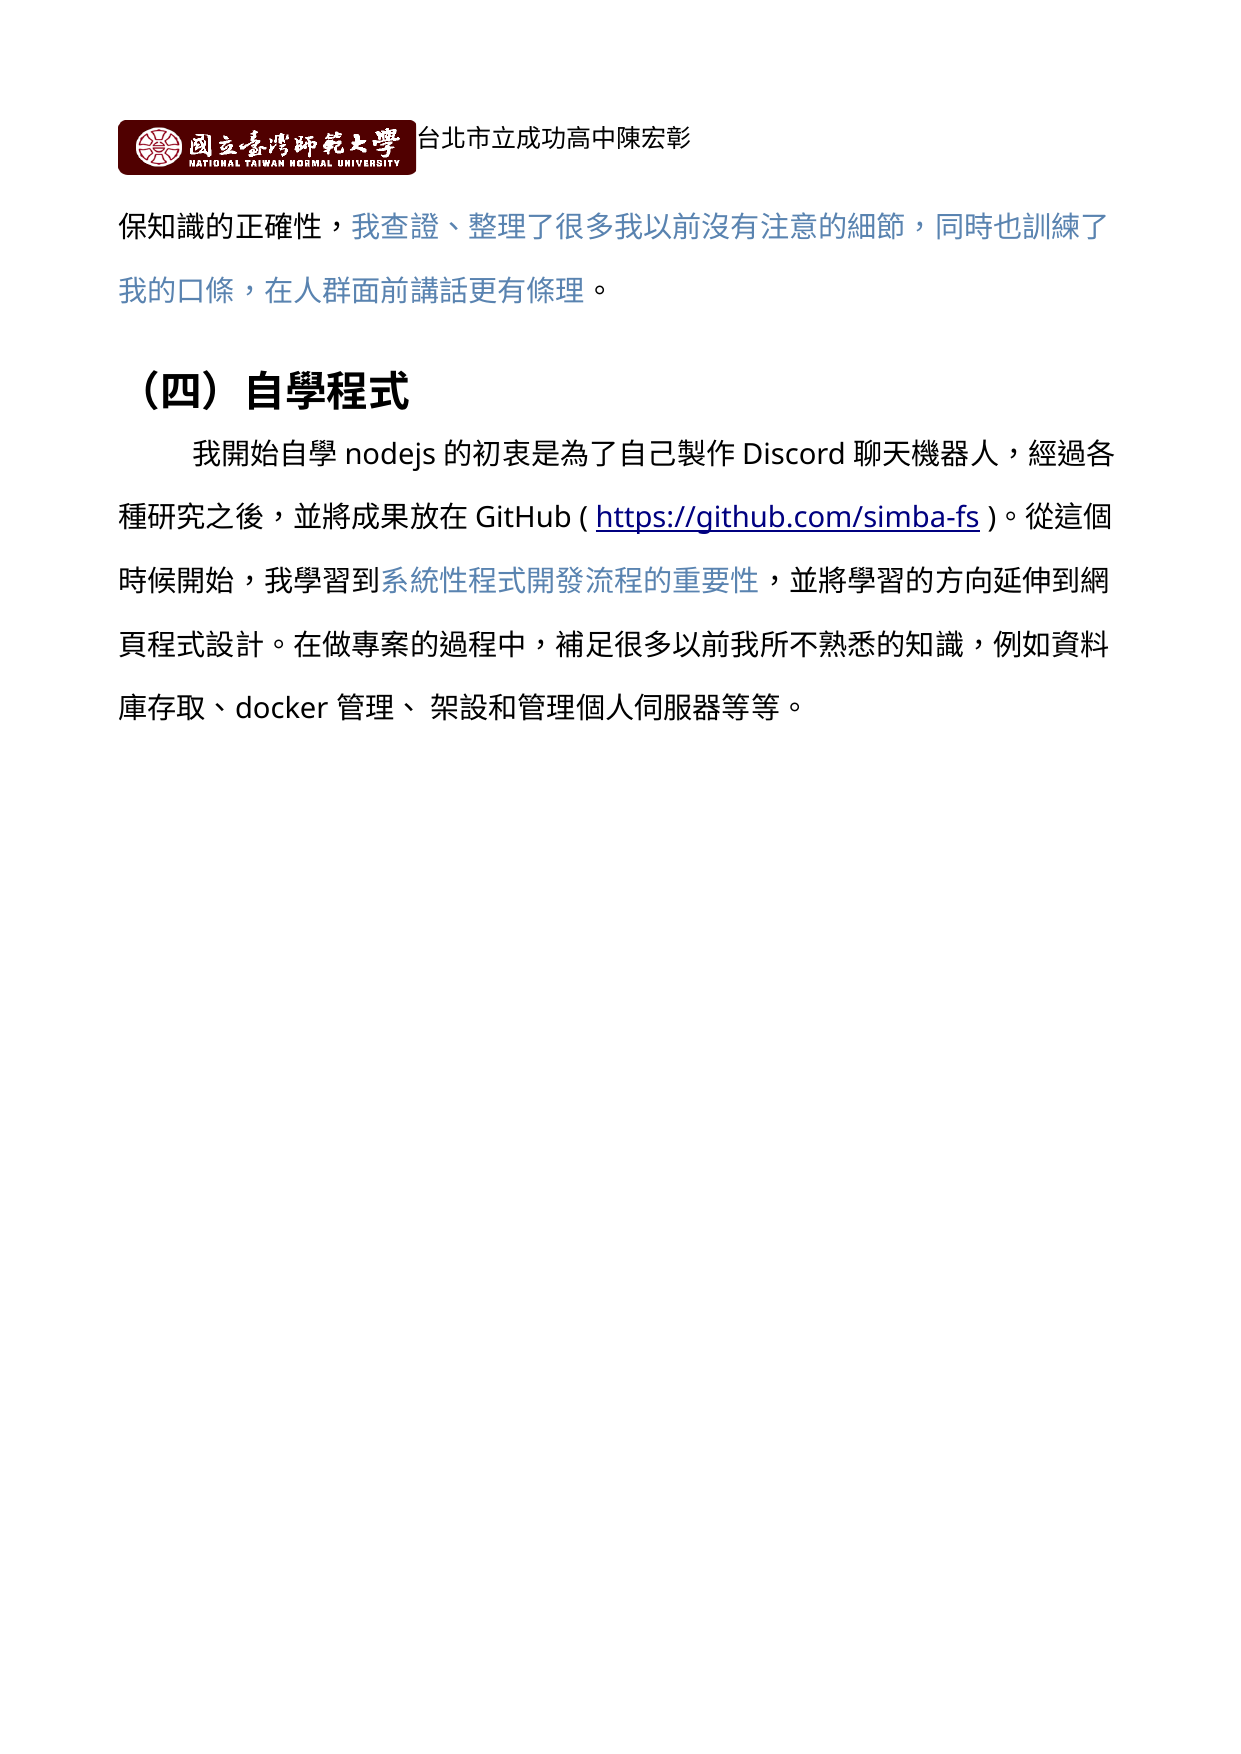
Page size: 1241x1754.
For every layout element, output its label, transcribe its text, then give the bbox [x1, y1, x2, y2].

text 我開始自學 nodejs 的初衷是為了自己製作 Discord 聊天機器人，經過各種研究之後，並將成果放在 GitHub ( https://github.com/simba-fs )。從這個時候開始，我學習到系統性程式開發流程的重要性，並將學習的方向延伸到網頁程式設計。在做專案的過程中，補足很多以前我所不熟悉的知識，例如資料庫存取、docker 管理、 架設和管理個人伺服器等等。 [118, 431, 1122, 727]
picture [118, 120, 417, 175]
subtitle （四）自學程式 [118, 358, 1122, 418]
text 保知識的正確性，我查證、整理了很多我以前沒有注意的細節，同時也訓練了我的口條，在人群面前講話更有條理。 [118, 204, 1122, 309]
